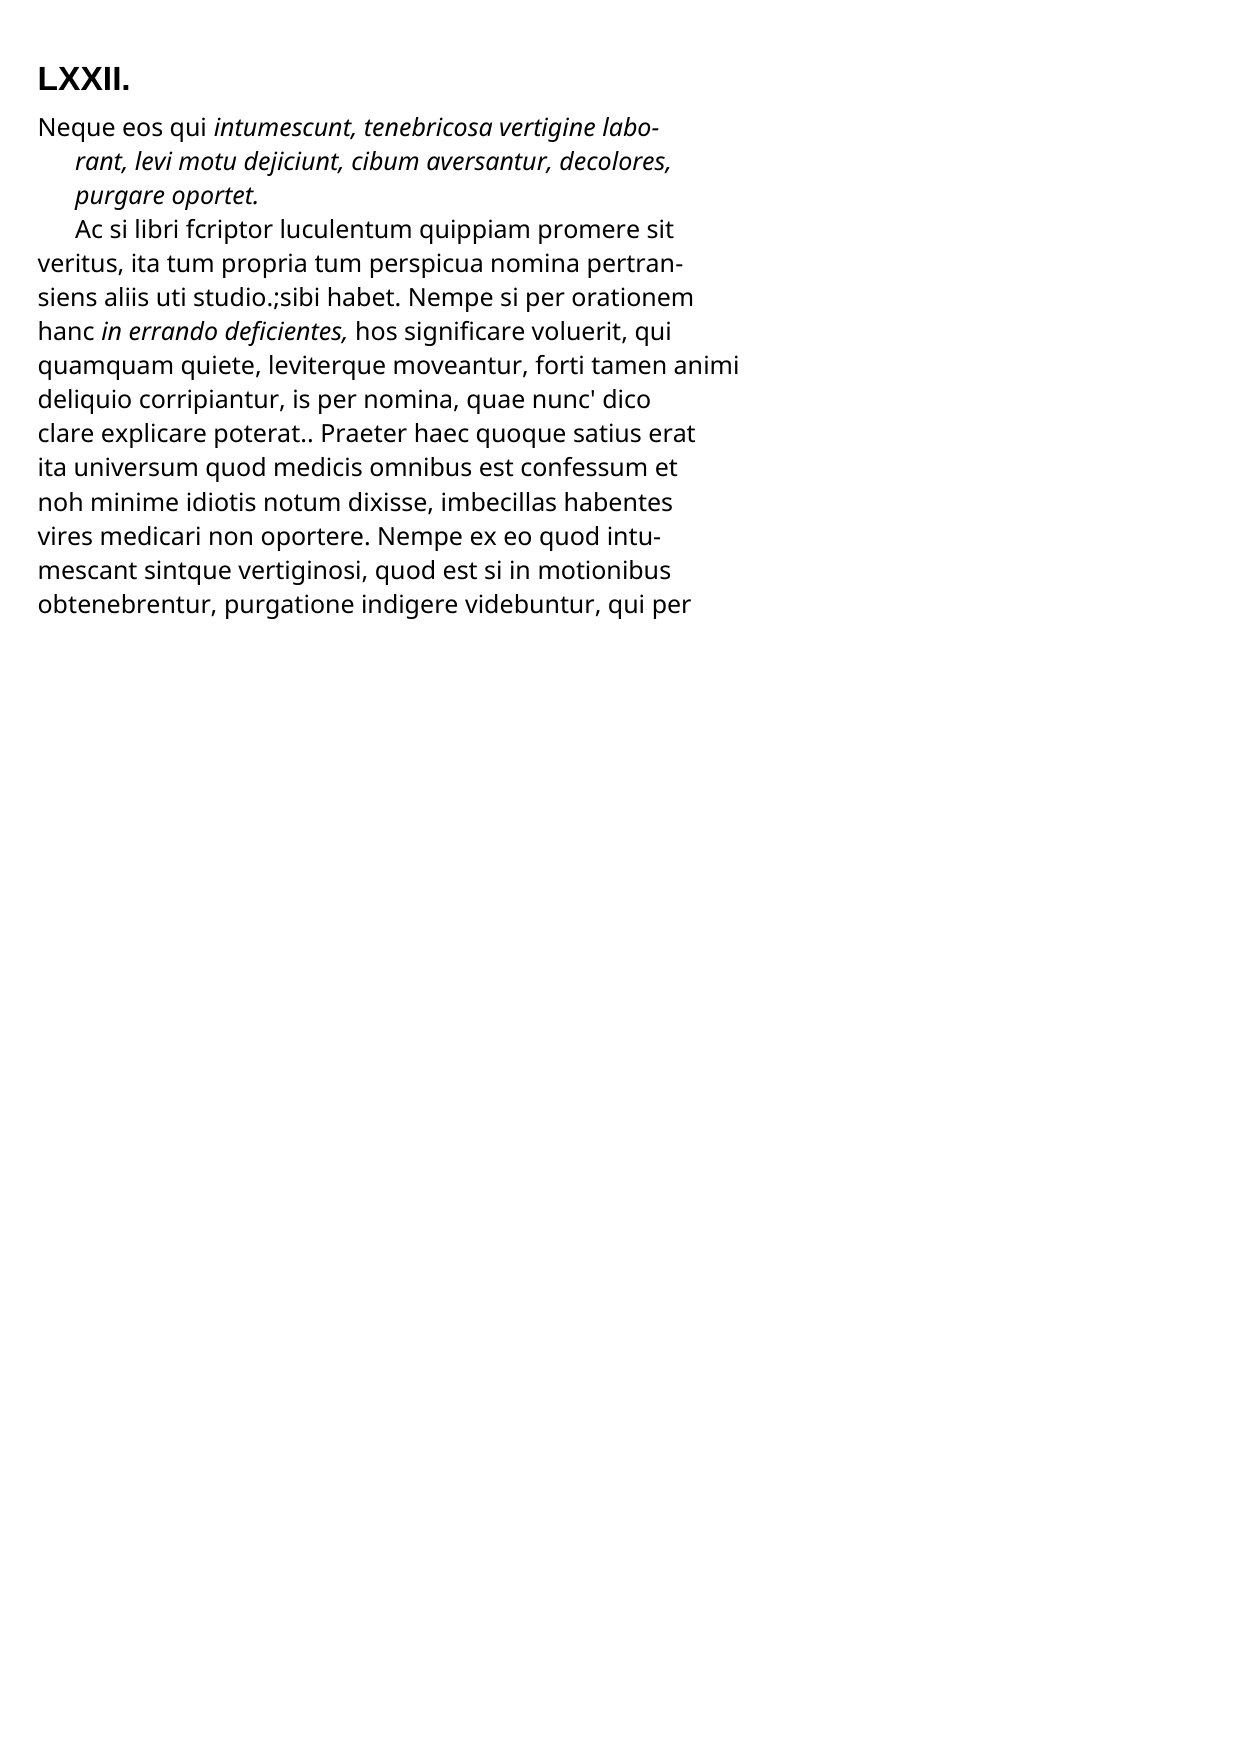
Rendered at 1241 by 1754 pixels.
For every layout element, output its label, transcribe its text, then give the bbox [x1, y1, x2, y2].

text Neque eos qui intumescunt, tenebricosa vertigine labo- rant, levi motu dejiciunt, cibum aversantur, decolores, purgare oportet. [37, 109, 1203, 212]
subtitle LXXII. [37, 58, 1203, 97]
text Ac si libri fcriptor luculentum quippiam promere sit veritus, ita tum propria tum perspicua nomina pertran- siens aliis uti studio.;sibi habet. Nempe si per orationem hanc in errando deficientes, hos significare voluerit, qui quamquam quiete, leviterque moveantur, forti tamen animi deliquio corripiantur, is per nomina, quae nunc' dico clare explicare poterat.. Praeter haec quoque satius erat ita universum quod medicis omnibus est confessum et noh minime idiotis notum dixisse, imbecillas habentes vires medicari non oportere. Nempe ex eo quod intu- mescant sintque vertiginosi, quod est si in motionibus obtenebrentur, purgatione indigere videbuntur, qui per [37, 212, 1203, 620]
